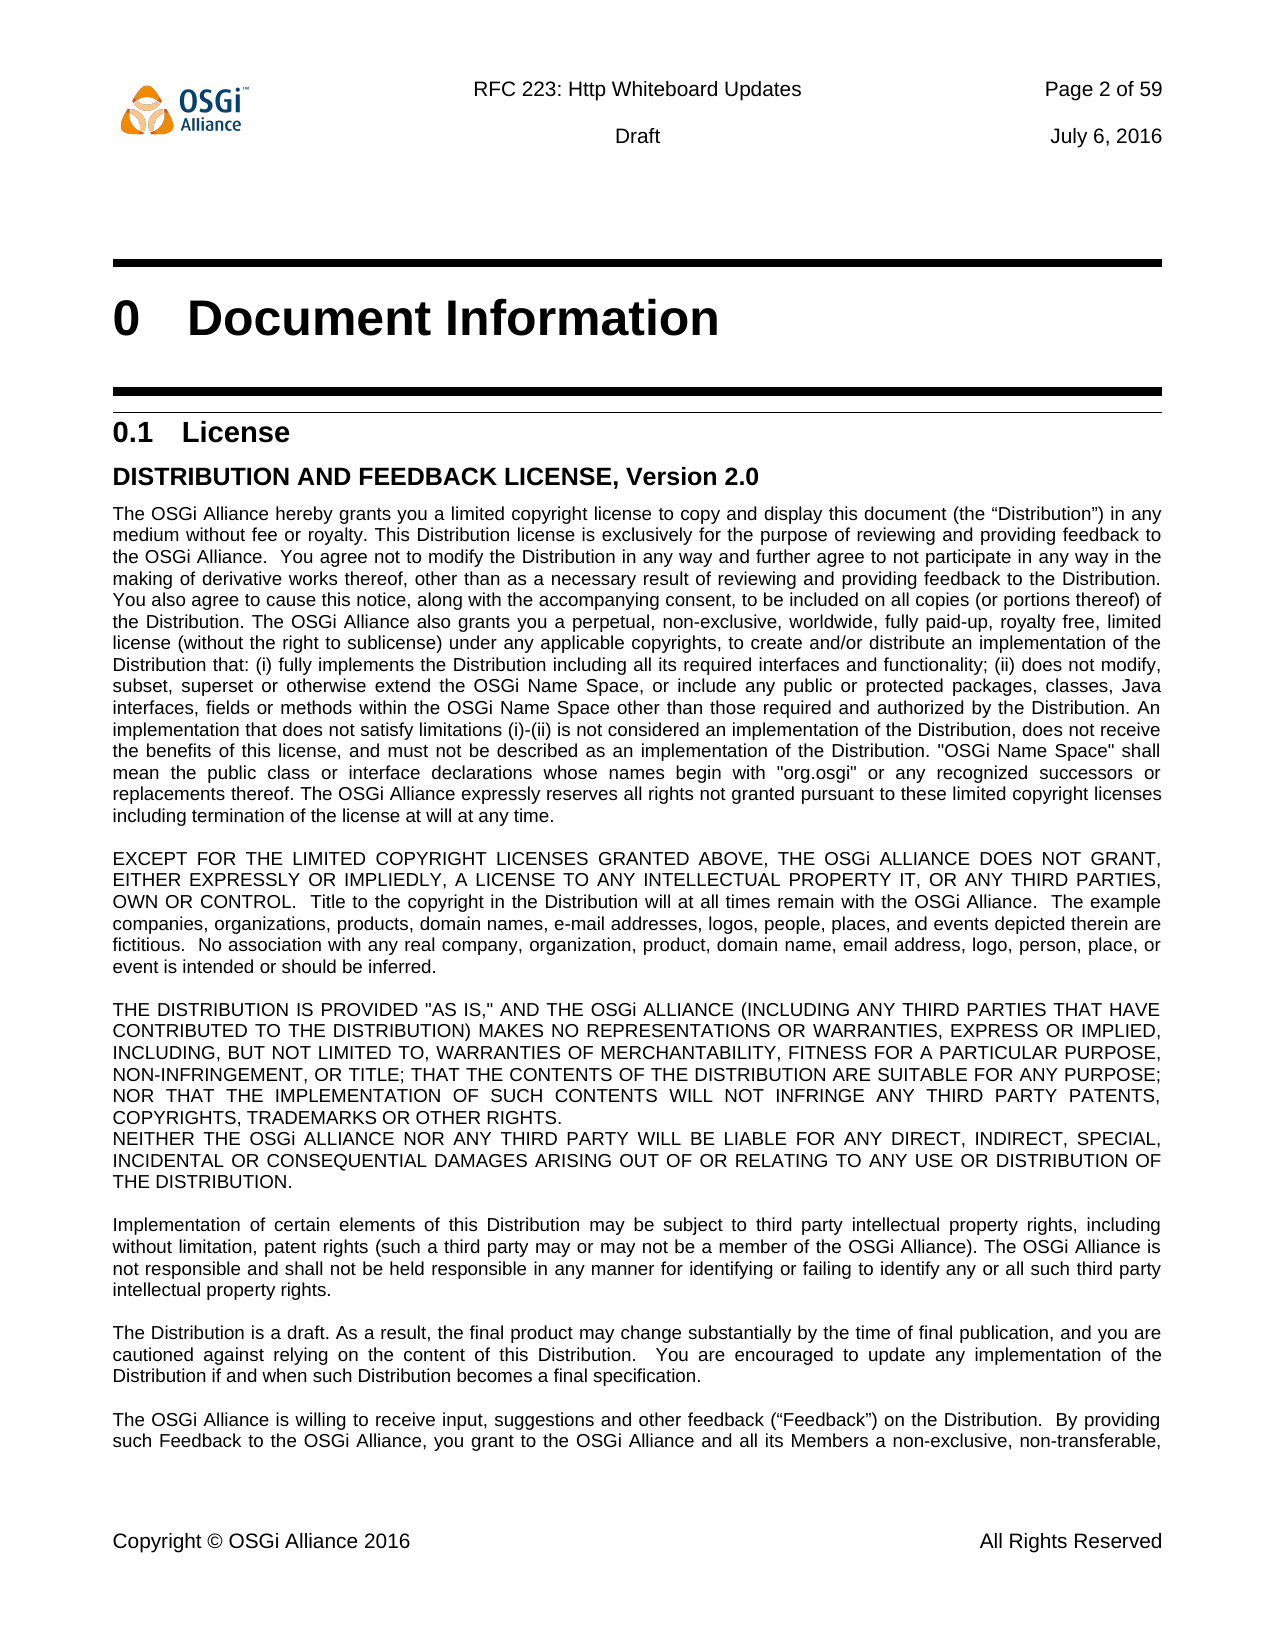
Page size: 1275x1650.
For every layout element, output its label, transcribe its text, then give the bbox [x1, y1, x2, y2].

text EXCEPT FOR THE LIMITED COPYRIGHT LICENSES GRANTED ABOVE, THE OSGi ALLIANCE DOES NOT GRANT, EITHER EXPRESSLY OR IMPLIEDLY, A LICENSE TO ANY INTELLECTUAL PROPERTY IT, OR ANY THIRD PARTIES, OWN OR CONTROL. Title to the copyright in the Distribution will at all times remain with the OSGi Alliance. The example companies, organizations, products, domain names, e-mail addresses, logos, people, places, and events depicted therein are fictitious. No association with any real company, organization, product, domain name, email address, logo, person, place, or event is intended or should be inferred. [112, 848, 1162, 977]
subtitle License [112, 413, 1162, 449]
text The OSGi Alliance is willing to receive input, suggestions and other feedback (“Feedback”) on the Distribution. By providing such Feedback to the OSGi Alliance, you grant to the OSGi Alliance and all its Members a non-exclusive, non-transferable, [112, 1408, 1162, 1451]
subtitle Document Information [112, 260, 1162, 396]
text THE DISTRIBUTION IS PROVIDED "AS IS," AND THE OSGi ALLIANCE (INCLUDING ANY THIRD PARTIES THAT HAVE CONTRIBUTED TO THE DISTRIBUTION) MAKES NO REPRESENTATIONS OR WARRANTIES, EXPRESS OR IMPLIED, INCLUDING, BUT NOT LIMITED TO, WARRANTIES OF MERCHANTABILITY, FITNESS FOR A PARTICULAR PURPOSE, NON-INFRINGEMENT, OR TITLE; THAT THE CONTENTS OF THE DISTRIBUTION ARE SUITABLE FOR ANY PURPOSE; NOR THAT THE IMPLEMENTATION OF SUCH CONTENTS WILL NOT INFRINGE ANY THIRD PARTY PATENTS, COPYRIGHTS, TRADEMARKS OR OTHER RIGHTS. [112, 999, 1162, 1128]
text The Distribution is a draft. As a result, the final product may change substantially by the time of final publication, and you are cautioned against relying on the content of this Distribution. You are encouraged to update any implementation of the Distribution if and when such Distribution becomes a final specification. [112, 1322, 1162, 1387]
text The OSGi Alliance hereby grants you a limited copyright license to copy and display this document (the “Distribution”) in any medium without fee or royalty. This Distribution license is exclusively for the purpose of reviewing and providing feedback to the OSGi Alliance. You agree not to modify the Distribution in any way and further agree to not participate in any way in the making of derivative works thereof, other than as a necessary result of reviewing and providing feedback to the Distribution. You also agree to cause this notice, along with the accompanying consent, to be included on all copies (or portions thereof) of the Distribution. The OSGi Alliance also grants you a perpetual, non-exclusive, worldwide, fully paid-up, royalty free, limited license (without the right to sublicense) under any applicable copyrights, to create and/or distribute an implementation of the Distribution that: (i) fully implements the Distribution including all its required interfaces and functionality; (ii) does not modify, subset, superset or otherwise extend the OSGi Name Space, or include any public or protected packages, classes, Java interfaces, fields or methods within the OSGi Name Space other than those required and authorized by the Distribution. An implementation that does not satisfy limitations (i)-(ii) is not considered an implementation of the Distribution, does not receive the benefits of this license, and must not be described as an implementation of the Distribution. "OSGi Name Space" shall mean the public class or interface declarations whose names begin with "org.osgi" or any recognized successors or replacements thereof. The OSGi Alliance expressly reserves all rights not granted pursuant to these limited copyright licenses including termination of the license at will at any time. [112, 503, 1162, 826]
text NEITHER THE OSGi ALLIANCE NOR ANY THIRD PARTY WILL BE LIABLE FOR ANY DIRECT, INDIRECT, SPECIAL, INCIDENTAL OR CONSEQUENTIAL DAMAGES ARISING OUT OF OR RELATING TO ANY USE OR DISTRIBUTION OF THE DISTRIBUTION. [112, 1128, 1162, 1193]
text DISTRIBUTION AND FEEDBACK LICENSE, Version 2.0 [112, 461, 1162, 490]
text Implementation of certain elements of this Distribution may be subject to third party intellectual property rights, including without limitation, patent rights (such a third party may or may not be a member of the OSGi Alliance). The OSGi Alliance is not responsible and shall not be held responsible in any manner for identifying or failing to identify any or all such third party intellectual property rights. [112, 1214, 1162, 1301]
picture [113, 78, 257, 142]
